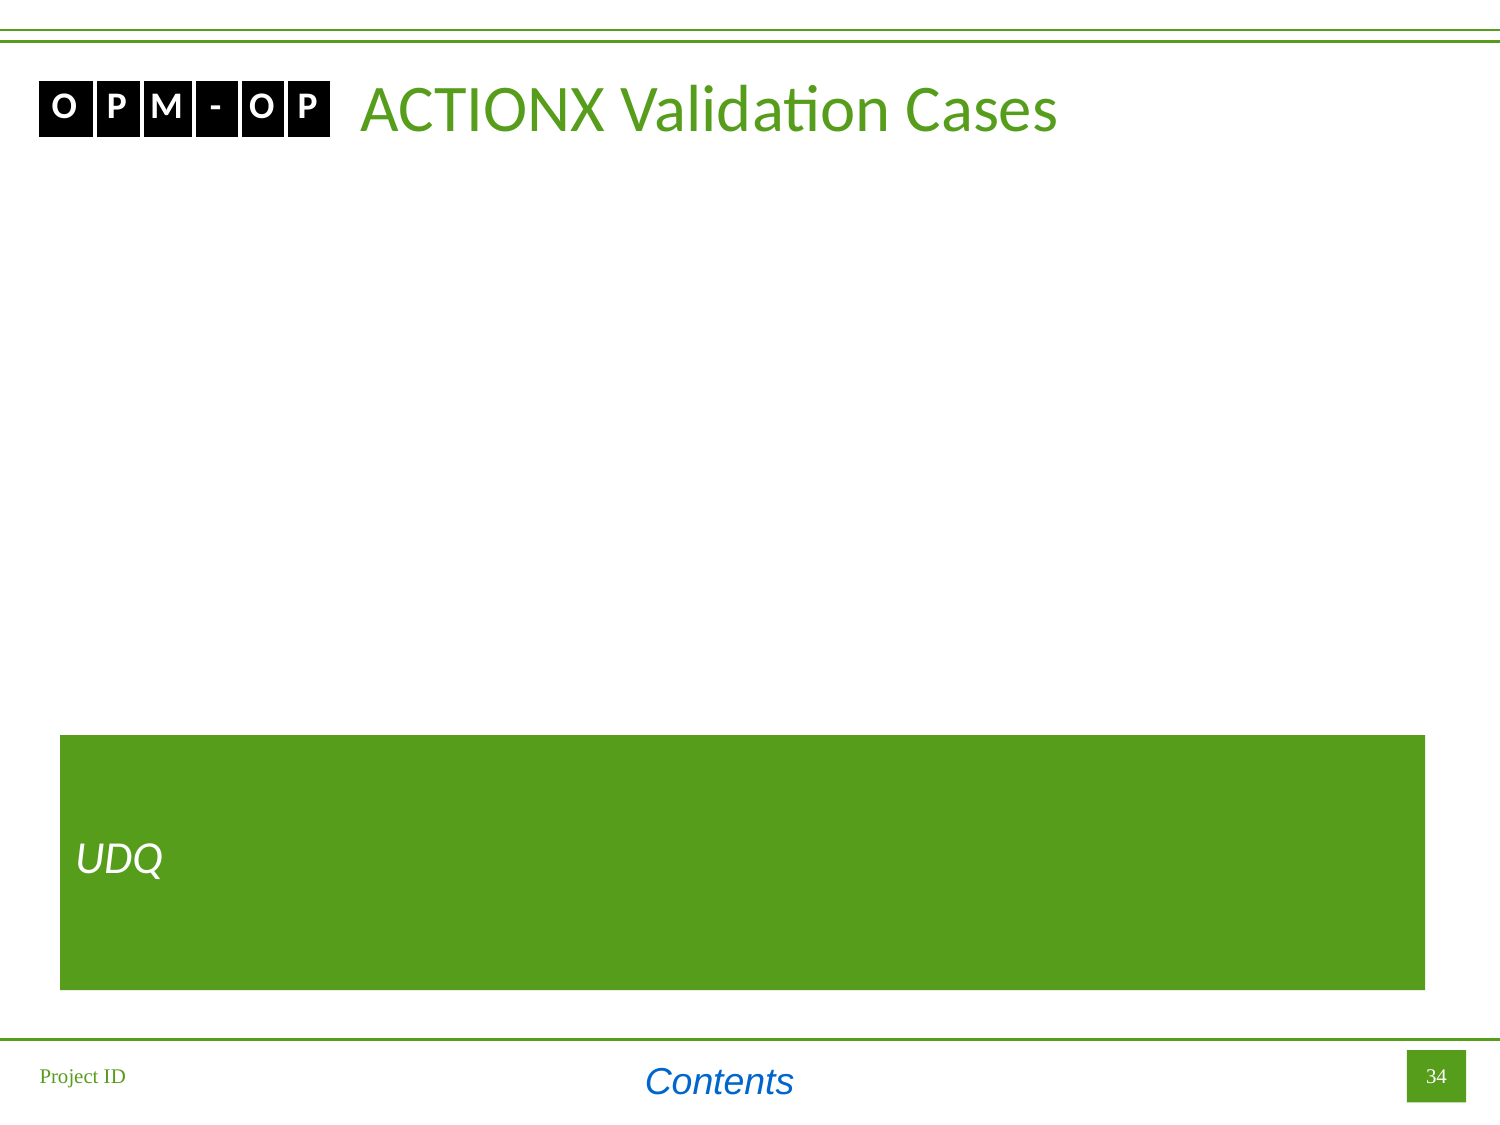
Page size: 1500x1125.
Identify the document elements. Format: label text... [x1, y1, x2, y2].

title ACTIONX Validation Cases [360, 77, 1425, 153]
list UDQ [60, 735, 1426, 991]
